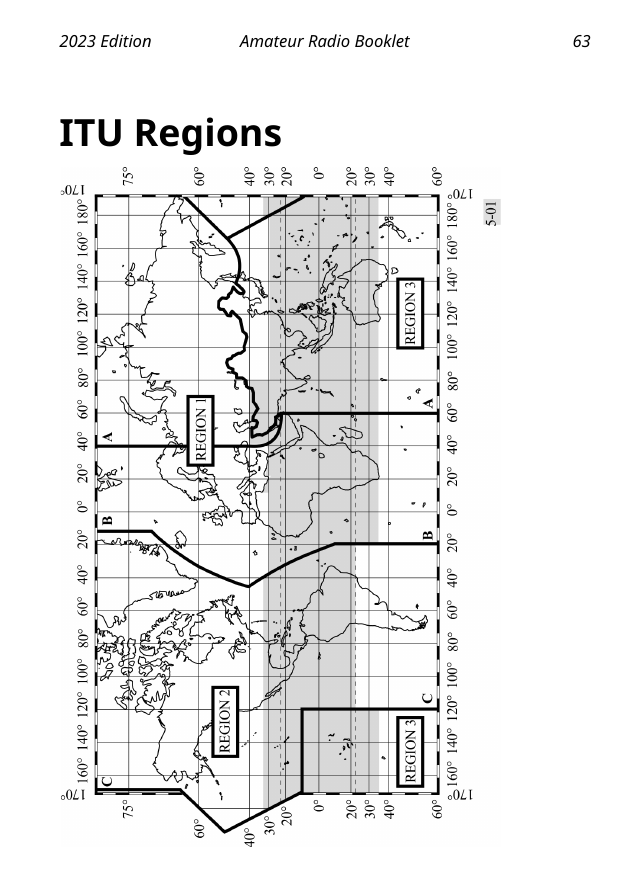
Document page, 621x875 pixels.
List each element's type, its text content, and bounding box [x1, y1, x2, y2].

subtitle ITU Regions [59, 107, 591, 158]
picture [60, 167, 501, 847]
